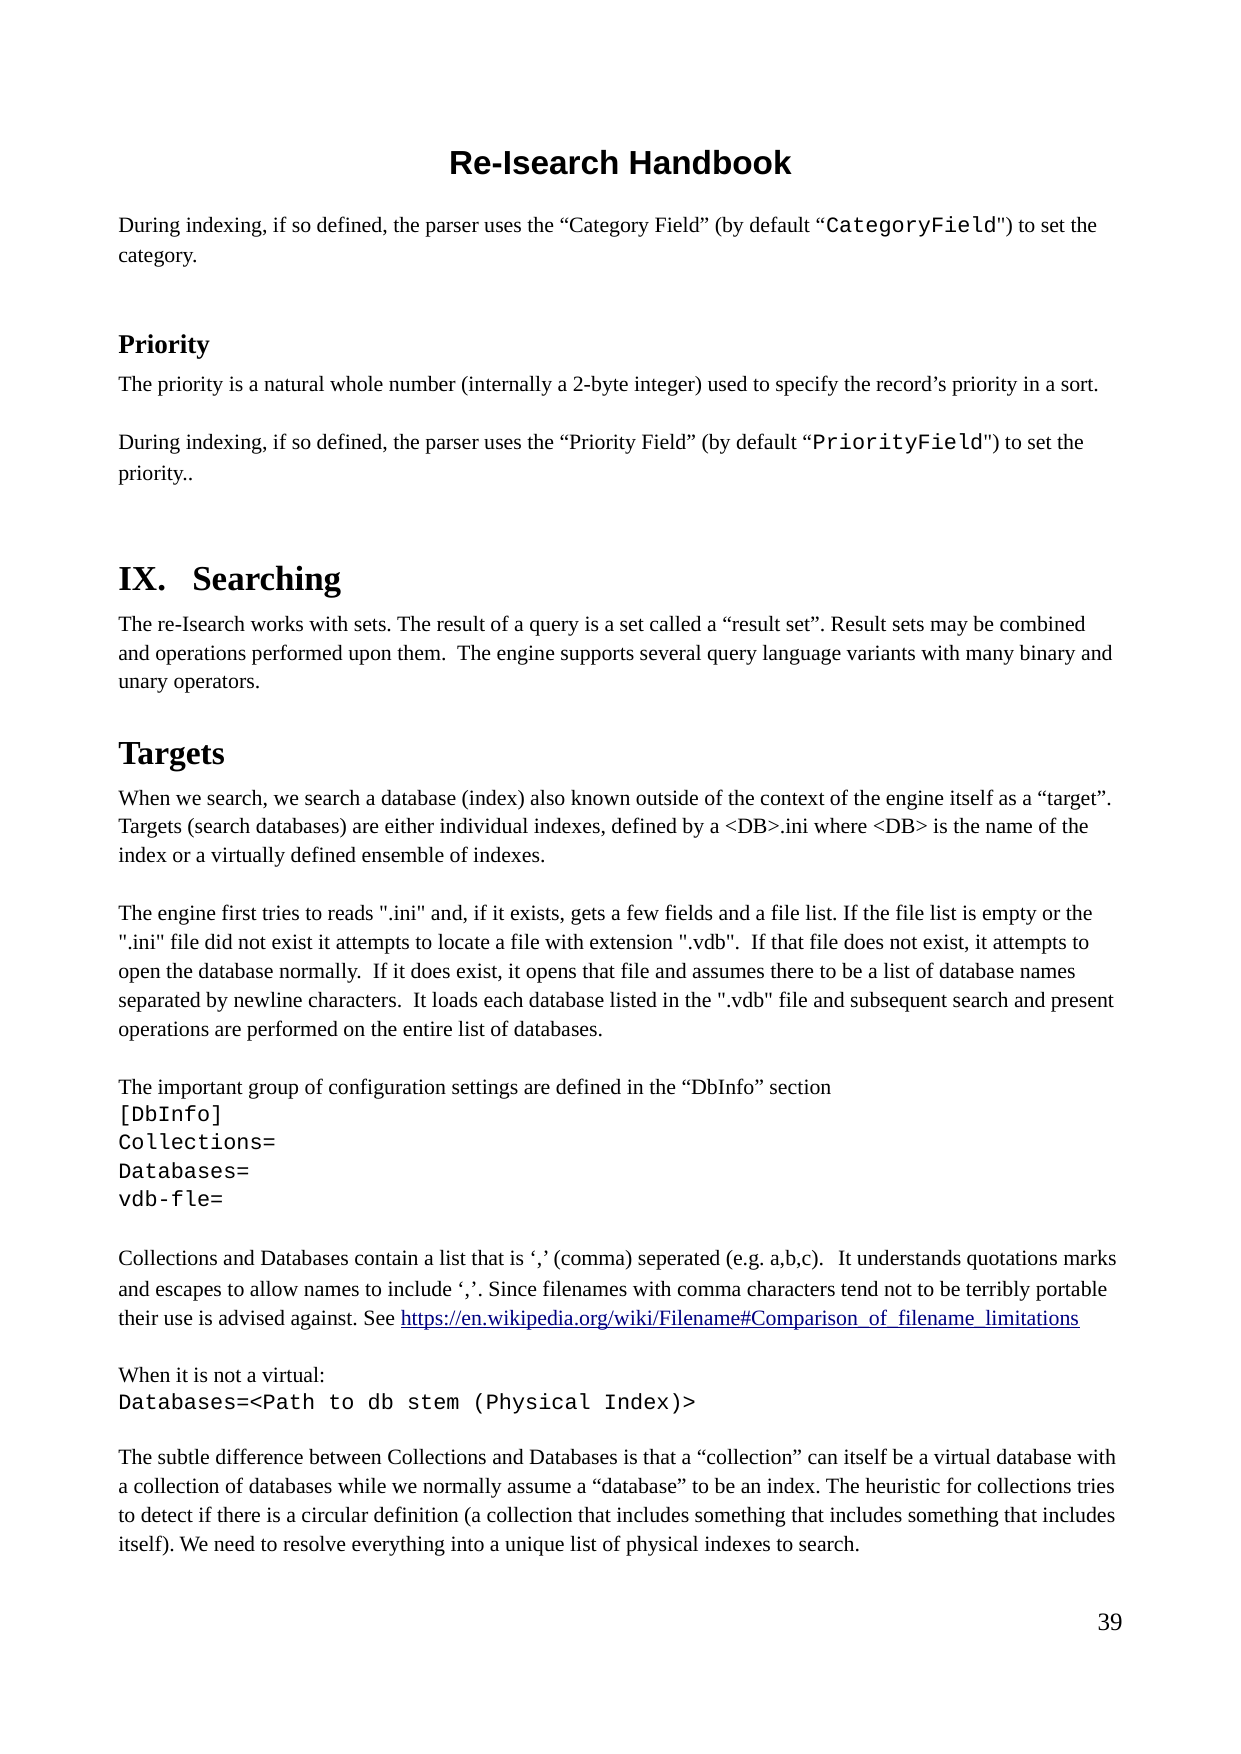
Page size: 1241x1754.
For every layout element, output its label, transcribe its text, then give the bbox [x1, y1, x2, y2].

subtitle Priority [118, 328, 1122, 359]
text The subtle difference between Collections and Databases is that a “collection” can itself be a virtual database with a collection of databases while we normally assume a “database” to be an index. The heuristic for collections tries to detect if there is a circular definition (a collection that includes something that includes something that includes itself). We need to resolve everything into a unique list of physical indexes to search. [118, 1444, 1122, 1556]
text The re-Isearch works with sets. The result of a query is a set called a “result set”. Result sets may be combined and operations performed upon them. The engine supports several query language variants with many binary and unary operators. [118, 611, 1122, 694]
text When it is not a virtual: [118, 1362, 1122, 1388]
text During indexing, if so defined, the parser uses the “Category Field” (by default “CategoryField") to set the category. [118, 212, 1122, 267]
subtitle Targets [118, 733, 1122, 772]
text The important group of configuration settings are defined in the “DbInfo” section [118, 1074, 1122, 1099]
text The priority is a natural whole number (internally a 2-byte integer) used to specify the record’s priority in a sort. [118, 371, 1122, 397]
text Databases=<Path to db stem (Physical Index)> [118, 1391, 1122, 1416]
text During indexing, if so defined, the parser uses the “Priority Field” (by default “PriorityField") to set the priority.. [118, 429, 1122, 485]
text Collections and Databases contain a list that is ‘,’ (comma) seperated (e.g. a,b,c). It understands quotations marks and escapes to allow names to include ‘,’. Since filenames with comma characters tend not to be terribly portable their use is advised against. See https://en.wikipedia.org/wiki/Filename#Comparison_of_filename_limitations [118, 1245, 1122, 1330]
text The engine first tries to reads ".ini" and, if it exists, gets a few fields and a file list. If the file list is empty or the ".ini" file did not exist it attempts to locate a file with extension ".vdb". If that file does not exist, it attempts to open the database normally. If it does exist, it opens that file and assumes there to be a list of database names separated by newline characters. It loads each database listed in the ".vdb" file and subsequent search and present operations are performed on the entire list of databases. [118, 900, 1122, 1041]
text vdb-fle= [118, 1188, 1122, 1213]
text When we search, we search a database (index) also known outside of the context of the engine itself as a “target”. Targets (search databases) are either individual indexes, defined by a <DB>.ini where <DB> is the name of the index or a virtually defined ensemble of indexes. [118, 784, 1122, 868]
subtitle Searching [118, 558, 1122, 598]
text Databases= [118, 1160, 1122, 1185]
text [DbInfo] [118, 1103, 1122, 1128]
text Collections= [118, 1131, 1122, 1156]
